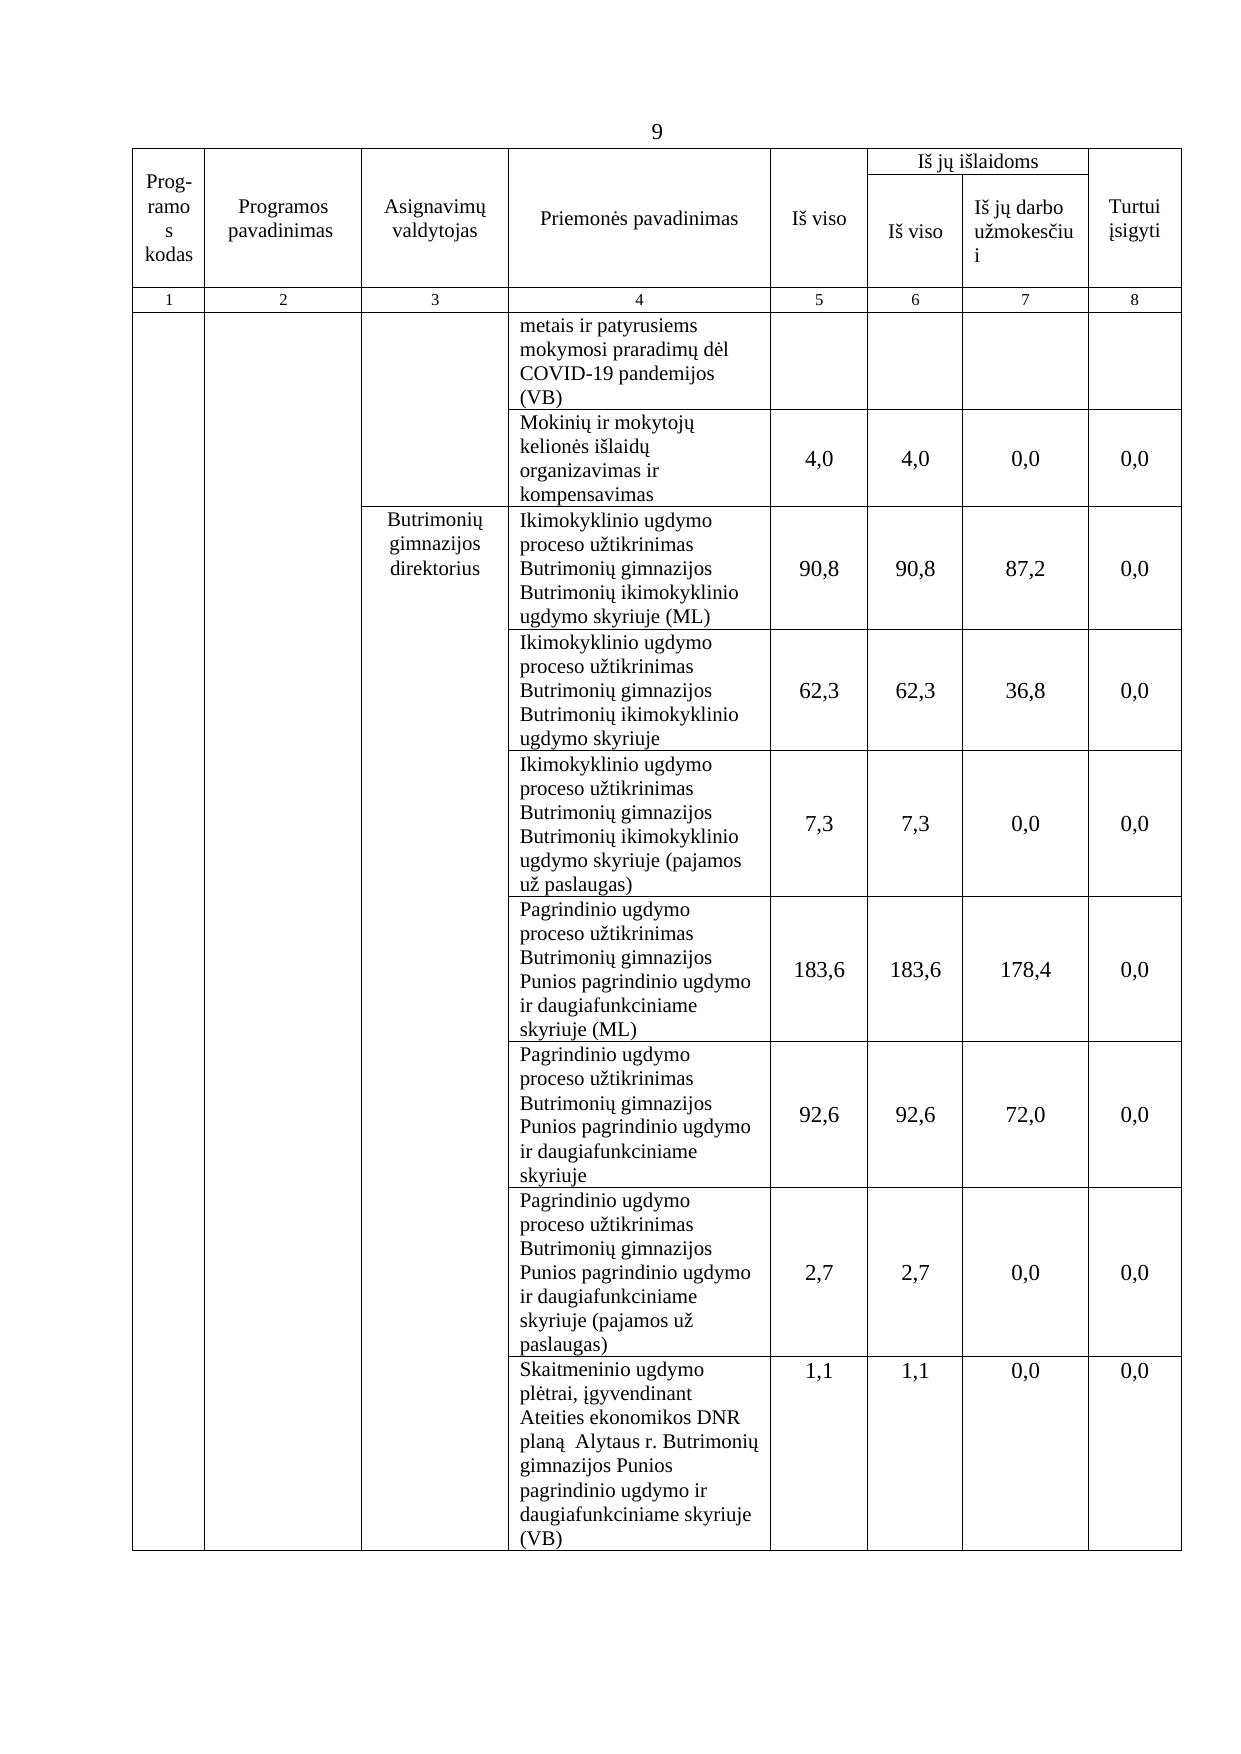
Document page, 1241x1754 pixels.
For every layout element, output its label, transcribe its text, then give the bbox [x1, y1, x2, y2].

table_cell 0,0 [963, 1188, 1088, 1356]
table_cell [362, 313, 508, 506]
table_cell Ikimokyklinio ugdymo proceso užtikrinimas Butrimonių gimnazijos Butrimonių ikimokyklinio ugdymo skyriuje (pajamos už paslaugas) [509, 751, 770, 896]
table_cell 8 [1089, 288, 1181, 312]
table_cell 3 [362, 288, 508, 312]
table_cell 0,0 [963, 1357, 1088, 1550]
table_cell Ikimokyklinio ugdymo proceso užtikrinimas Butrimonių gimnazijos Butrimonių ikimokyklinio ugdymo skyriuje [509, 630, 770, 750]
table_cell 72,0 [963, 1042, 1088, 1187]
table_cell 6 [868, 288, 962, 312]
table_cell 0,0 [1089, 410, 1181, 506]
table_cell 4,0 [868, 410, 962, 506]
table_cell 4,0 [771, 410, 867, 506]
table_cell Pagrindinio ugdymo proceso užtikrinimas Butrimonių gimnazijos Punios pagrindinio ugdymo ir daugiafunkciniame skyriuje [509, 1042, 770, 1187]
table_cell 90,8 [771, 507, 867, 629]
table_cell 7,3 [868, 751, 962, 896]
table_cell 7 [963, 288, 1088, 312]
table_cell Mokinių ir mokytojų kelionės išlaidų organizavimas ir kompensavimas [509, 410, 770, 506]
table_cell Pagrindinio ugdymo proceso užtikrinimas Butrimonių gimnazijos Punios pagrindinio ugdymo ir daugiafunkciniame skyriuje (ML) [509, 897, 770, 1041]
table_header Priemonės pavadinimas [509, 149, 770, 287]
table_cell 62,3 [868, 630, 962, 750]
table_cell 1,1 [868, 1357, 962, 1550]
table_cell 0,0 [1089, 1042, 1181, 1187]
table_header Prog-ramos kodas [133, 149, 204, 287]
table_cell 5 [771, 288, 867, 312]
table_cell 4 [509, 288, 770, 312]
table_cell 178,4 [963, 897, 1088, 1041]
table_cell 2,7 [868, 1188, 962, 1356]
table_cell 0,0 [1089, 897, 1181, 1041]
table_cell 1,1 [771, 1357, 867, 1550]
table_cell [771, 313, 867, 409]
table_cell [963, 313, 1088, 409]
table_cell 7,3 [771, 751, 867, 896]
table_cell Skaitmeninio ugdymo plėtrai, įgyvendinant Ateities ekonomikos DNR planą Alytaus r. Butrimonių gimnazijos Punios pagrindinio ugdymo ir daugiafunkciniame skyriuje (VB) [509, 1357, 770, 1550]
table_cell 183,6 [771, 897, 867, 1041]
table_cell metais ir patyrusiems mokymosi praradimų dėl COVID-19 pandemijos (VB) [509, 313, 770, 409]
table_cell 0,0 [1089, 1188, 1181, 1356]
table_cell 92,6 [771, 1042, 867, 1187]
table_cell 36,8 [963, 630, 1088, 750]
table_cell 87,2 [963, 507, 1088, 629]
table_cell 90,8 [868, 507, 962, 629]
table_header Asignavimų valdytojas [362, 149, 508, 287]
table_cell [868, 313, 962, 409]
table_cell Pagrindinio ugdymo proceso užtikrinimas Butrimonių gimnazijos Punios pagrindinio ugdymo ir daugiafunkciniame skyriuje (pajamos už paslaugas) [509, 1188, 770, 1356]
table_header Turtui įsigyti [1089, 149, 1181, 287]
table_cell [205, 313, 361, 1550]
table_cell 1 [133, 288, 204, 312]
table_cell 0,0 [1089, 751, 1181, 896]
table_cell 0,0 [963, 751, 1088, 896]
table_cell Butrimonių gimnazijos direktorius [362, 507, 508, 1550]
table_cell 62,3 [771, 630, 867, 750]
table_cell Ikimokyklinio ugdymo proceso užtikrinimas Butrimonių gimnazijos Butrimonių ikimokyklinio ugdymo skyriuje (ML) [509, 507, 770, 629]
table_header Iš jų išlaidoms [868, 149, 1088, 174]
table_header Programos pavadinimas [205, 149, 361, 287]
table_cell 2,7 [771, 1188, 867, 1356]
table_cell 183,6 [868, 897, 962, 1041]
table_cell [133, 313, 204, 1550]
table_header Iš viso [771, 149, 867, 287]
table_cell Iš viso [868, 175, 962, 287]
table_cell 0,0 [1089, 1357, 1181, 1550]
table_cell 0,0 [1089, 630, 1181, 750]
table_cell 0,0 [1089, 507, 1181, 629]
table_cell [1089, 313, 1181, 409]
table_cell Iš jų darbo užmokesčiui [963, 175, 1088, 287]
table_cell 92,6 [868, 1042, 962, 1187]
table_cell 0,0 [963, 410, 1088, 506]
table_cell 2 [205, 288, 361, 312]
